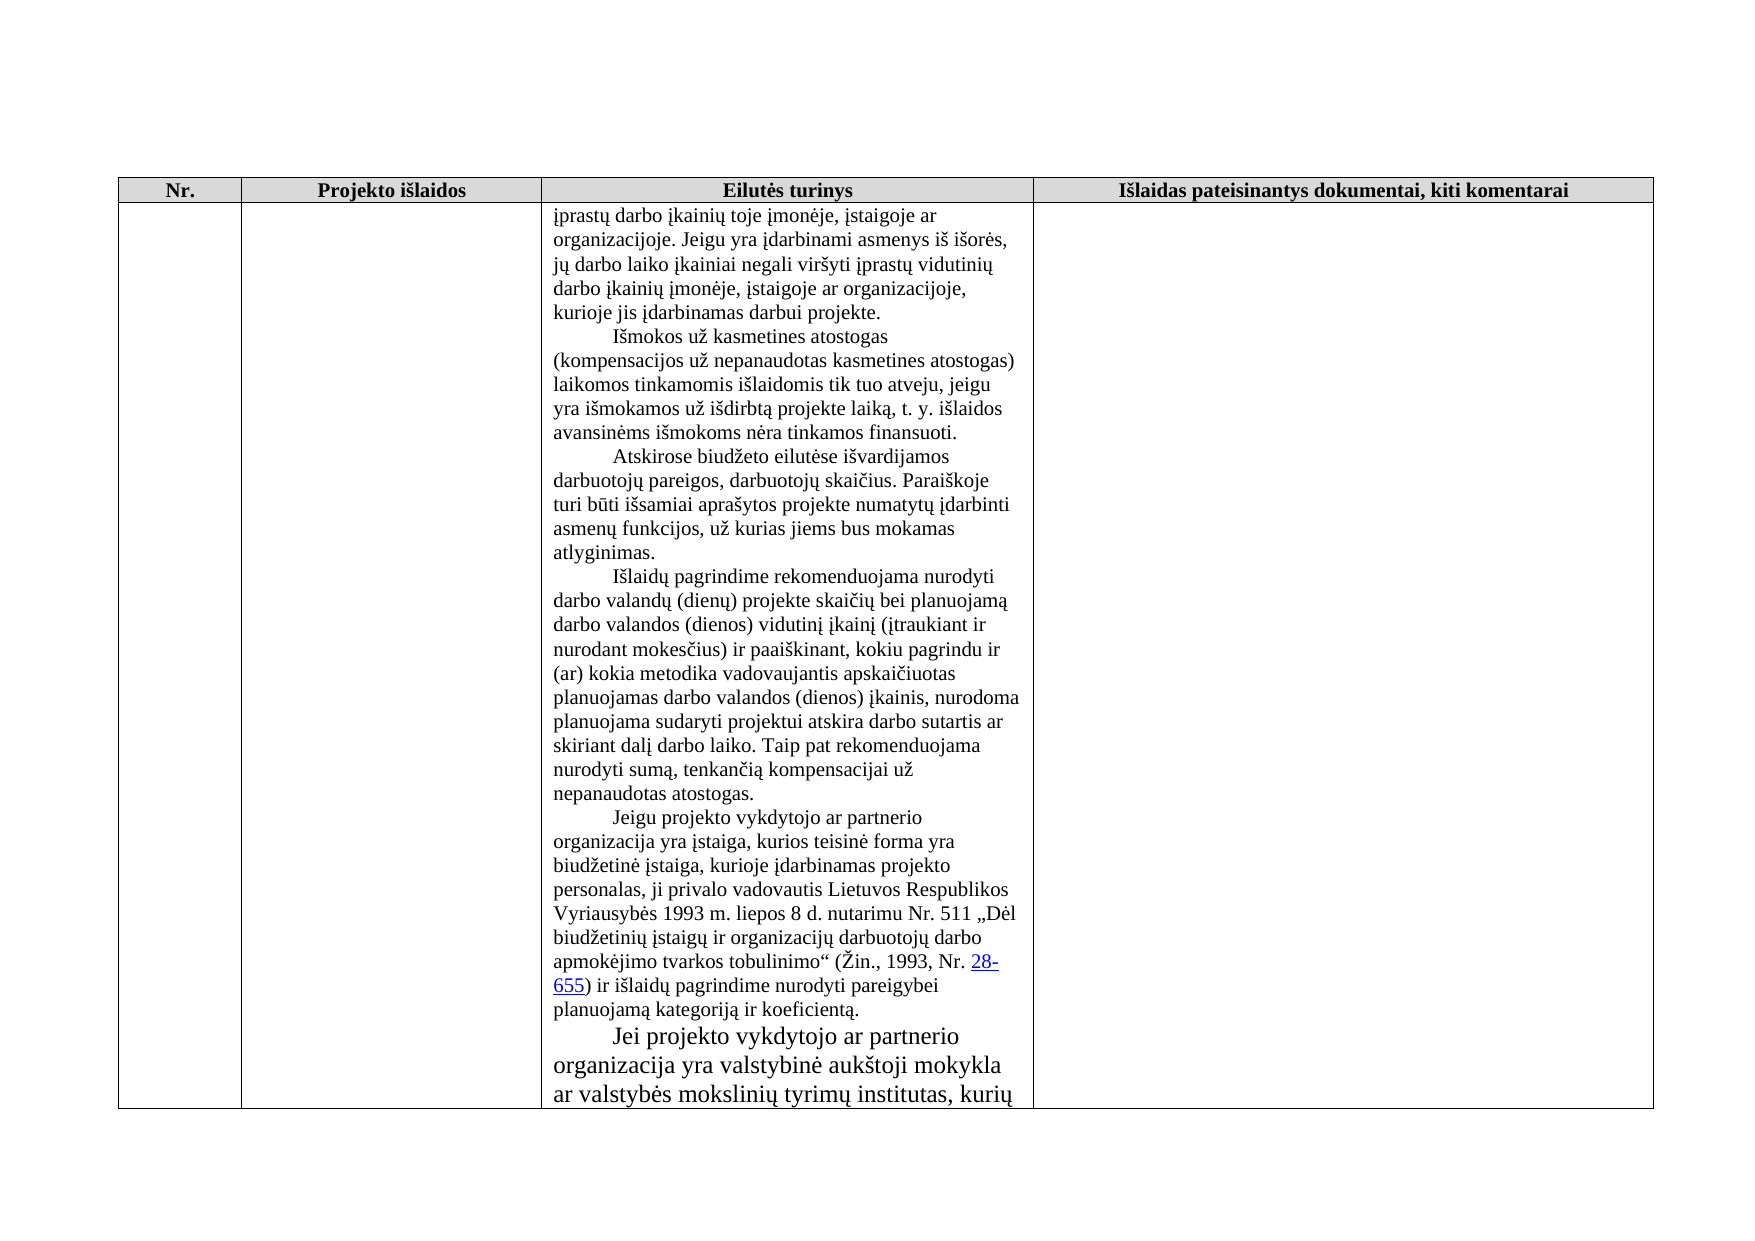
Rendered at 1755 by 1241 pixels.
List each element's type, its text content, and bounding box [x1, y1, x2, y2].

table_header Išlaidas pateisinantys dokumentai, kiti komentarai [1034, 178, 1653, 202]
table_header Nr. [119, 178, 241, 202]
table_cell [119, 203, 241, 1108]
table_header Projekto išlaidos [242, 178, 541, 202]
table_cell [242, 203, 541, 1108]
table_cell įprastų darbo įkainių toje įmonėje, įstaigoje ar organizacijoje. Jeigu yra įdarbinami asmenys iš išorės, jų darbo laiko įkainiai negali viršyti įprastų vidutinių darbo įkainių įmonėje, įstaigoje ar organizacijoje, kurioje jis įdarbinamas darbui projekte. Išmokos už kasmetines atostogas (kompensacijos už nepanaudotas kasmetines atostogas) laikomos tinkamomis išlaidomis tik tuo atveju, jeigu yra išmokamos už išdirbtą projekte laiką, t. y. išlaidos avansinėms išmokoms nėra tinkamos finansuoti. Atskirose biudžeto eilutėse išvardijamos darbuotojų pareigos, darbuotojų skaičius. Paraiškoje turi būti išsamiai aprašytos projekte numatytų įdarbinti asmenų funkcijos, už kurias jiems bus mokamas atlyginimas. Išlaidų pagrindime rekomenduojama nurodyti darbo valandų (dienų) projekte skaičių bei planuojamą darbo valandos (dienos) vidutinį įkainį (įtraukiant ir nurodant mokesčius) ir paaiškinant, kokiu pagrindu ir (ar) kokia metodika vadovaujantis apskaičiuotas planuojamas darbo valandos (dienos) įkainis, nurodoma planuojama sudaryti projektui atskira darbo sutartis ar skiriant dalį darbo laiko. Taip pat rekomenduojama nurodyti sumą, tenkančią kompensacijai už nepanaudotas atostogas. Jeigu projekto vykdytojo ar partnerio organizacija yra įstaiga, kurios teisinė forma yra biudžetinė įstaiga, kurioje įdarbinamas projekto personalas, ji privalo vadovautis Lietuvos Respublikos Vyriausybės 1993 m. liepos 8 d. nutarimu Nr. 511 „Dėl biudžetinių įstaigų ir organizacijų darbuotojų darbo apmokėjimo tvarkos tobulinimo“ (Žin., 1993, Nr. 28-655) ir išlaidų pagrindime nurodyti pareigybei planuojamą kategoriją ir koeficientą. Jei projekto vykdytojo ar partnerio organizacija yra valstybinė aukštoji mokykla ar valstybės mokslinių tyrimų institutas, kurių [542, 203, 1033, 1108]
table_header Eilutės turinys [542, 178, 1033, 202]
table_cell [1034, 203, 1653, 1108]
